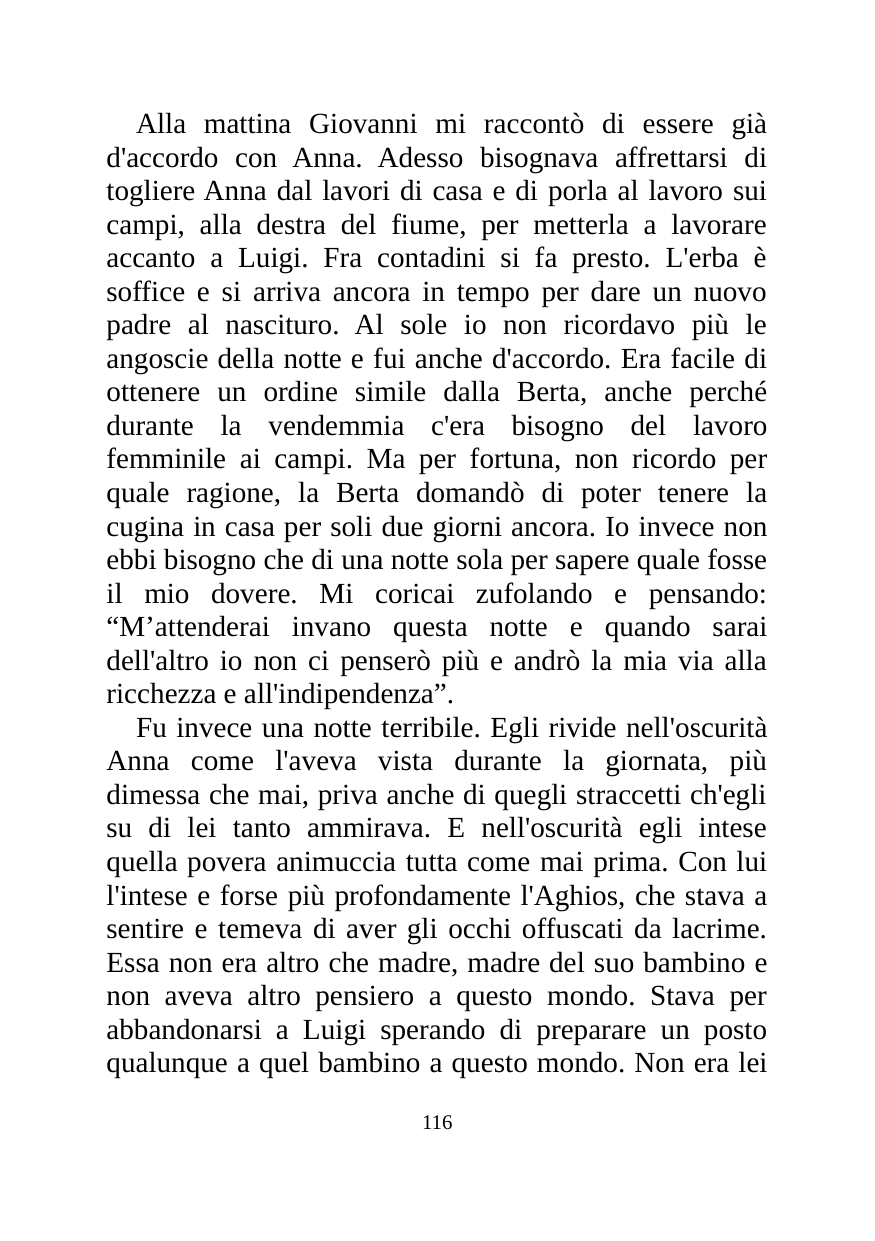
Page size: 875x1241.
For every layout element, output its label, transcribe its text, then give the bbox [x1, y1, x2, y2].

text Fu invece una notte terribile. Egli rivide nell'oscurità Anna come l'aveva vista durante la giornata, più dimessa che mai, priva anche di quegli straccetti ch'egli su di lei tanto ammirava. E nell'oscurità egli intese quella povera animuccia tutta come mai prima. Con lui l'intese e forse più profondamente l'Aghios, che stava a sentire e temeva di aver gli occhi offuscati da lacrime. Essa non era altro che madre, madre del suo bambino e non aveva altro pensiero a questo mondo. Stava per abbandonarsi a Luigi sperando di preparare un posto qualunque a quel bambino a questo mondo. Non era lei [106, 710, 768, 1079]
text Alla mattina Giovanni mi raccontò di essere già d'accordo con Anna. Adesso bisognava affrettarsi di togliere Anna dal lavori di casa e di porla al lavoro sui campi, alla destra del fiume, per metterla a lavorare accanto a Luigi. Fra contadini si fa presto. L'erba è soffice e si arriva ancora in tempo per dare un nuovo padre al nascituro. Al sole io non ricordavo più le angoscie della notte e fui anche d'accordo. Era facile di ottenere un ordine simile dalla Berta, anche perché durante la vendemmia c'era bisogno del lavoro femminile ai campi. Ma per fortuna, non ricordo per quale ragione, la Berta domandò di poter tenere la cugina in casa per soli due giorni ancora. Io invece non ebbi bisogno che di una notte sola per sapere quale fosse il mio dovere. Mi coricai zufolando e pensando: “M’attenderai invano questa notte e quando sarai dell'altro io non ci penserò più e andrò la mia via alla ricchezza e all'indipendenza”. [106, 106, 768, 710]
